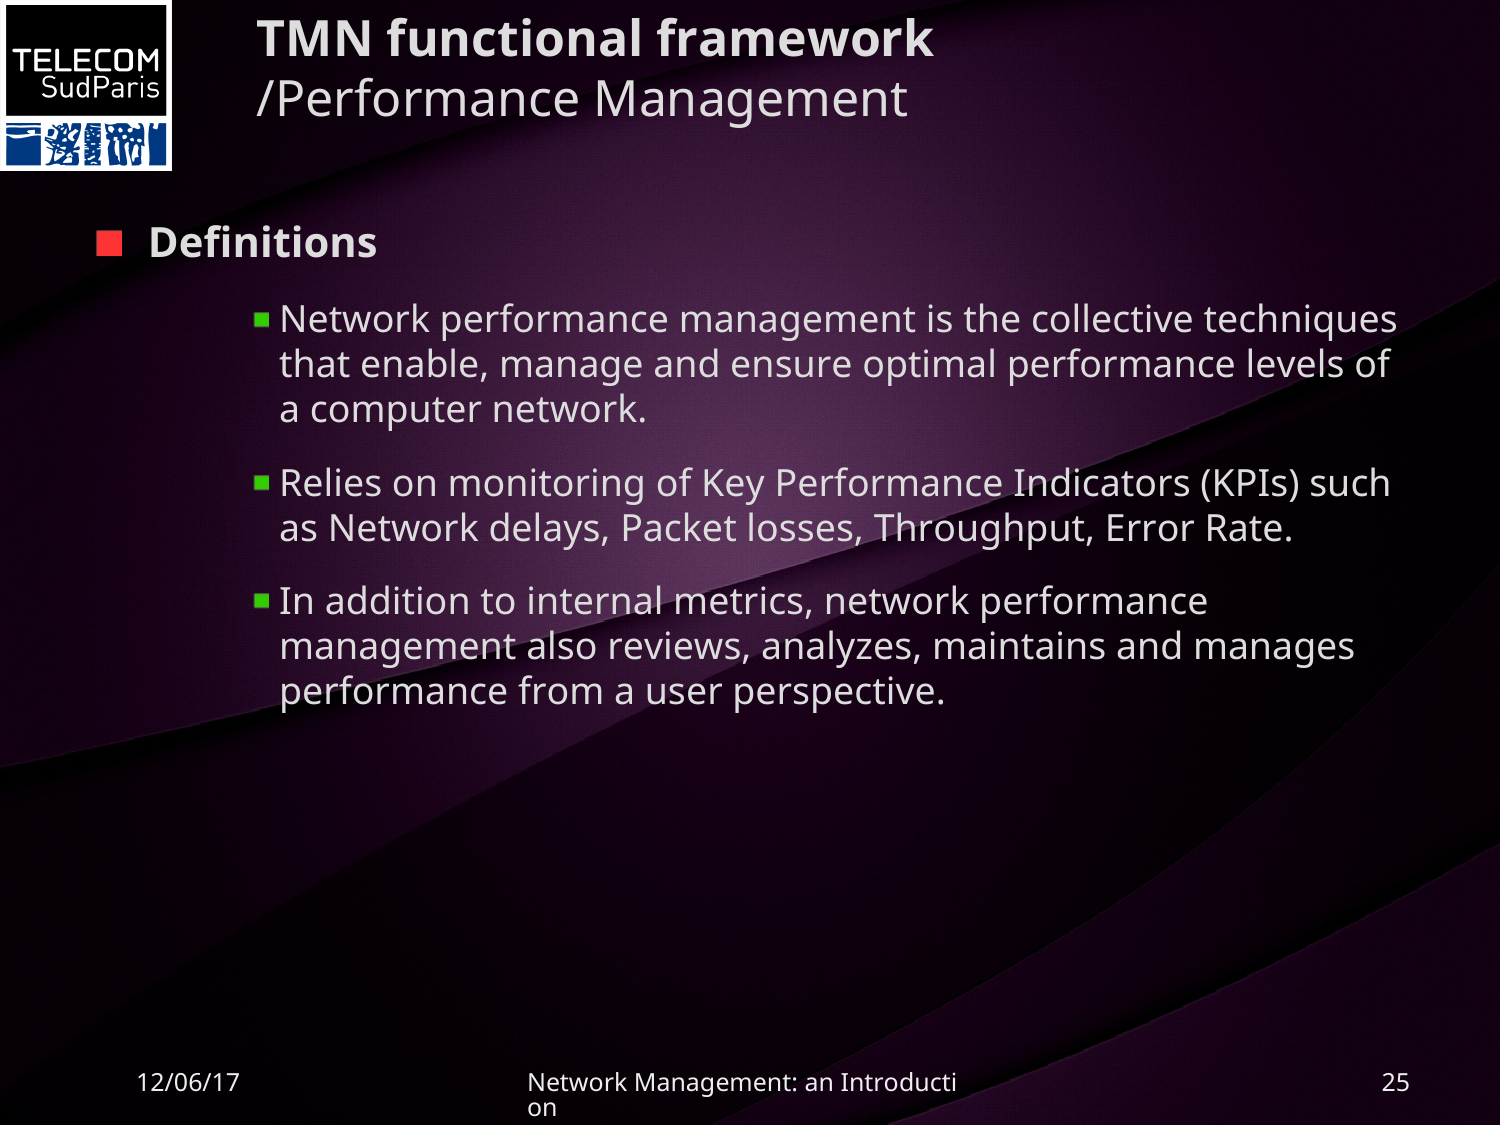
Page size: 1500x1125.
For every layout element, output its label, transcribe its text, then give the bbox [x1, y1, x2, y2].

title TMN functional framework /Performance Management [242, 0, 1436, 135]
list Definitions Network performance management is the collective techniques that enable, manage and ensure optimal performance levels of a computer network. Relies on monitoring of Key Performance Indicators (KPIs) such as Network delays, Packet losses, Throughput, Error Rate. In addition to internal metrics, network performance management also reviews, analyzes, maintains and manages performance from a user perspective. [76, 207, 1427, 977]
picture [0, 0, 1500, 1125]
